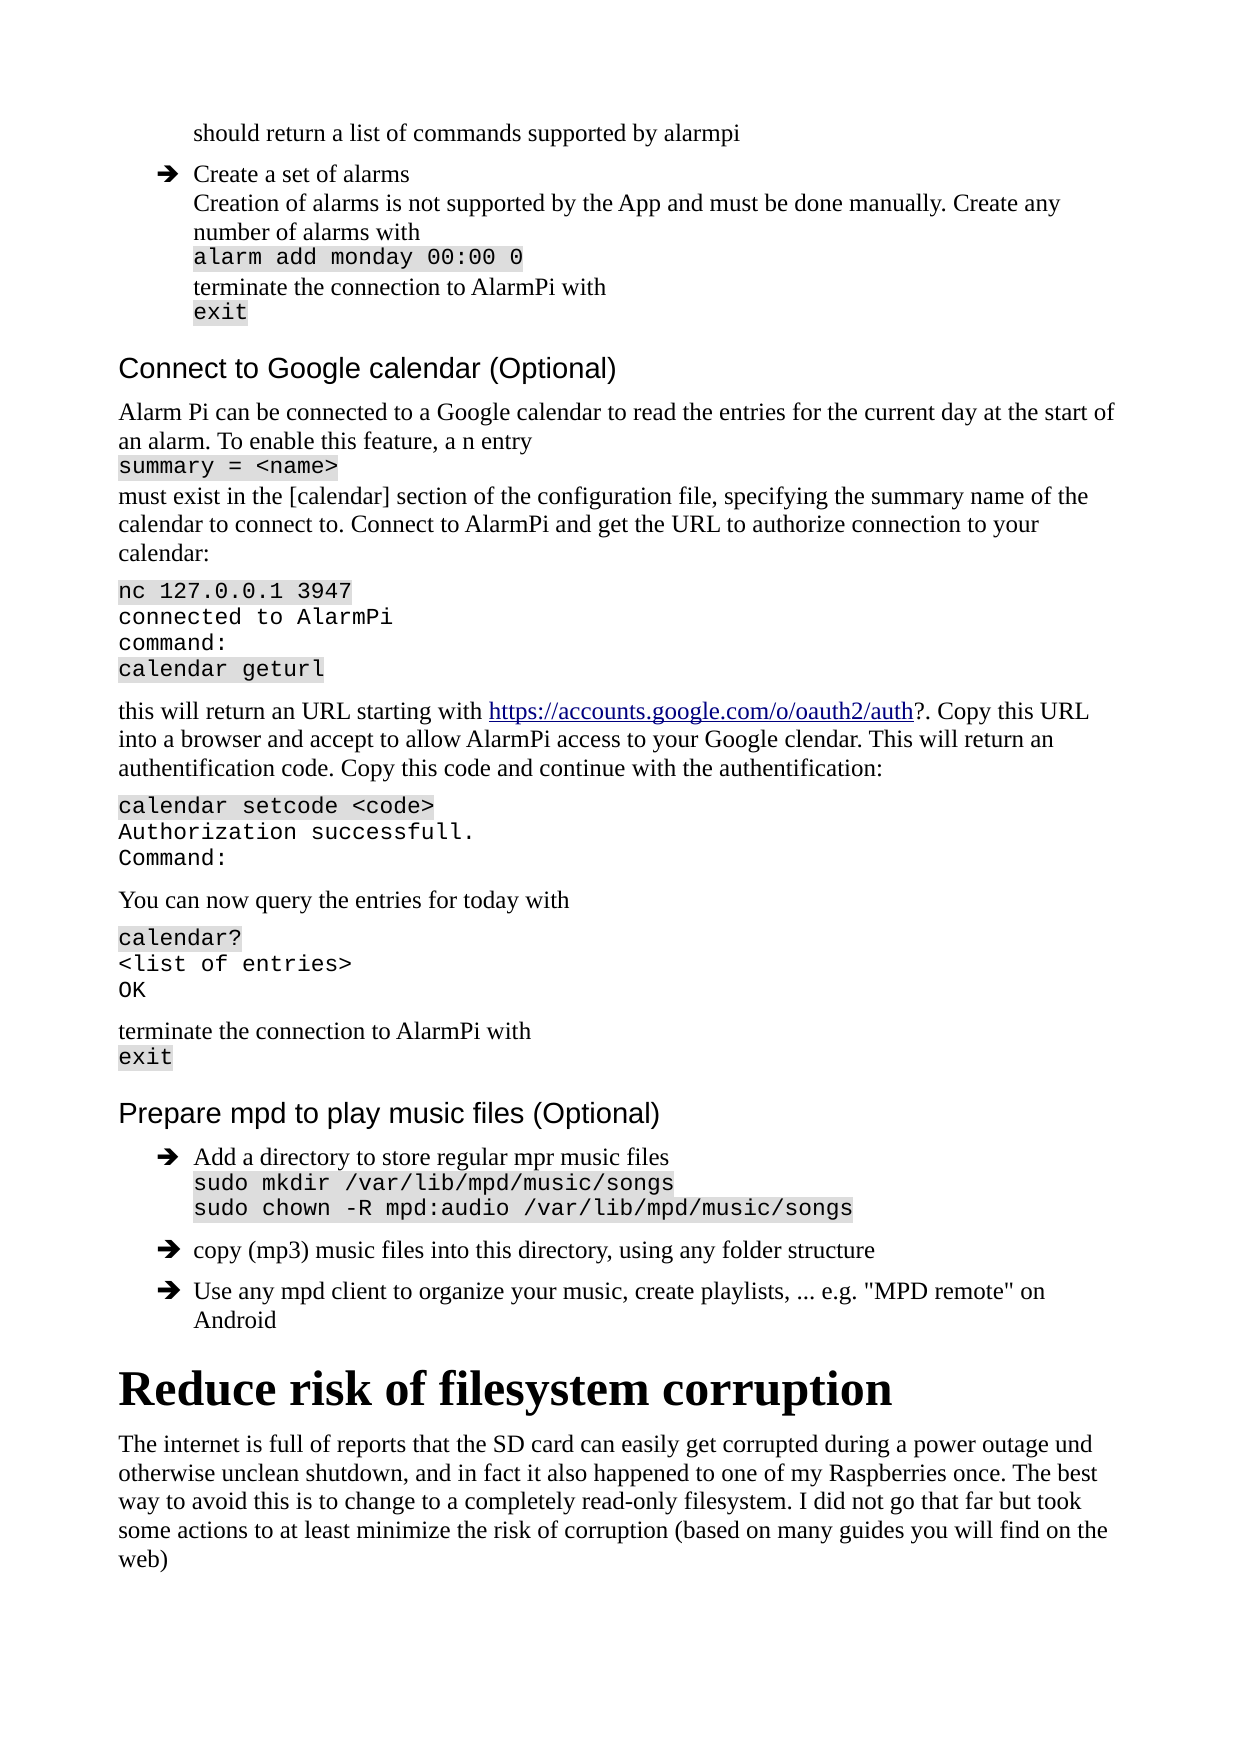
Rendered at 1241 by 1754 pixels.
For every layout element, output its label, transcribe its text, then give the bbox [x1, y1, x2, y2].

subtitle Connect to Google calendar (Optional) [118, 351, 1122, 385]
subtitle Prepare mpd to play music files (Optional) [118, 1096, 1122, 1129]
text Alarm Pi can be connected to a Google calendar to read the entries for the current day at the start of an alarm. To enable this feature, a n entry summary = <name> must exist in the [calendar] section of the configuration file, specifying the summary name of the calendar to connect to. Connect to AlarmPi and get the URL to authorize connection to your calendar: [118, 397, 1122, 567]
text The internet is full of reports that the SD card can easily get corrupted during a power outage und otherwise unclean shutdown, and in fact it also happened to one of my Raspberries once. The best way to avoid this is to change to a completely read-only filesystem. I did not go that far but took some actions to at least minimize the risk of corruption (based on many guides you will find on the web) [118, 1429, 1122, 1573]
text calendar setcode <code> Authorization successfull. Command: [118, 794, 1122, 872]
list copy (mp3) music files into this directory, using any folder structure [156, 1235, 1122, 1264]
text terminate the connection to AlarmPi with exit [118, 1016, 1122, 1071]
text calendar? <list of entries> OK [118, 926, 1122, 1004]
text this will return an URL starting with https://accounts.google.com/o/oauth2/auth?. Copy this URL into a browser and accept to allow AlarmPi access to your Google clendar. This will return an authentification code. Copy this code and continue with the authentification: [118, 696, 1122, 782]
list Use any mpd client to organize your music, create playlists, ... e.g. "MPD remote" on Android [156, 1276, 1122, 1334]
list should return a list of commands supported by alarmpi [156, 118, 1122, 147]
text You can now query the entries for today with [118, 885, 1122, 913]
text nc 127.0.0.1 3947 connected to AlarmPi command: calendar geturl [118, 579, 1122, 683]
list Add a directory to store regular mpr music files sudo mkdir /var/lib/mpd/music/songs sudo chown -R mpd:audio /var/lib/mpd/music/songs [156, 1142, 1122, 1223]
list Create a set of alarms Creation of alarms is not supported by the App and must be done manually. Create any number of alarms with alarm add monday 00:00 0 terminate the connection to AlarmPi with exit [156, 159, 1122, 326]
subtitle Reduce risk of filesystem corruption [118, 1359, 1122, 1416]
